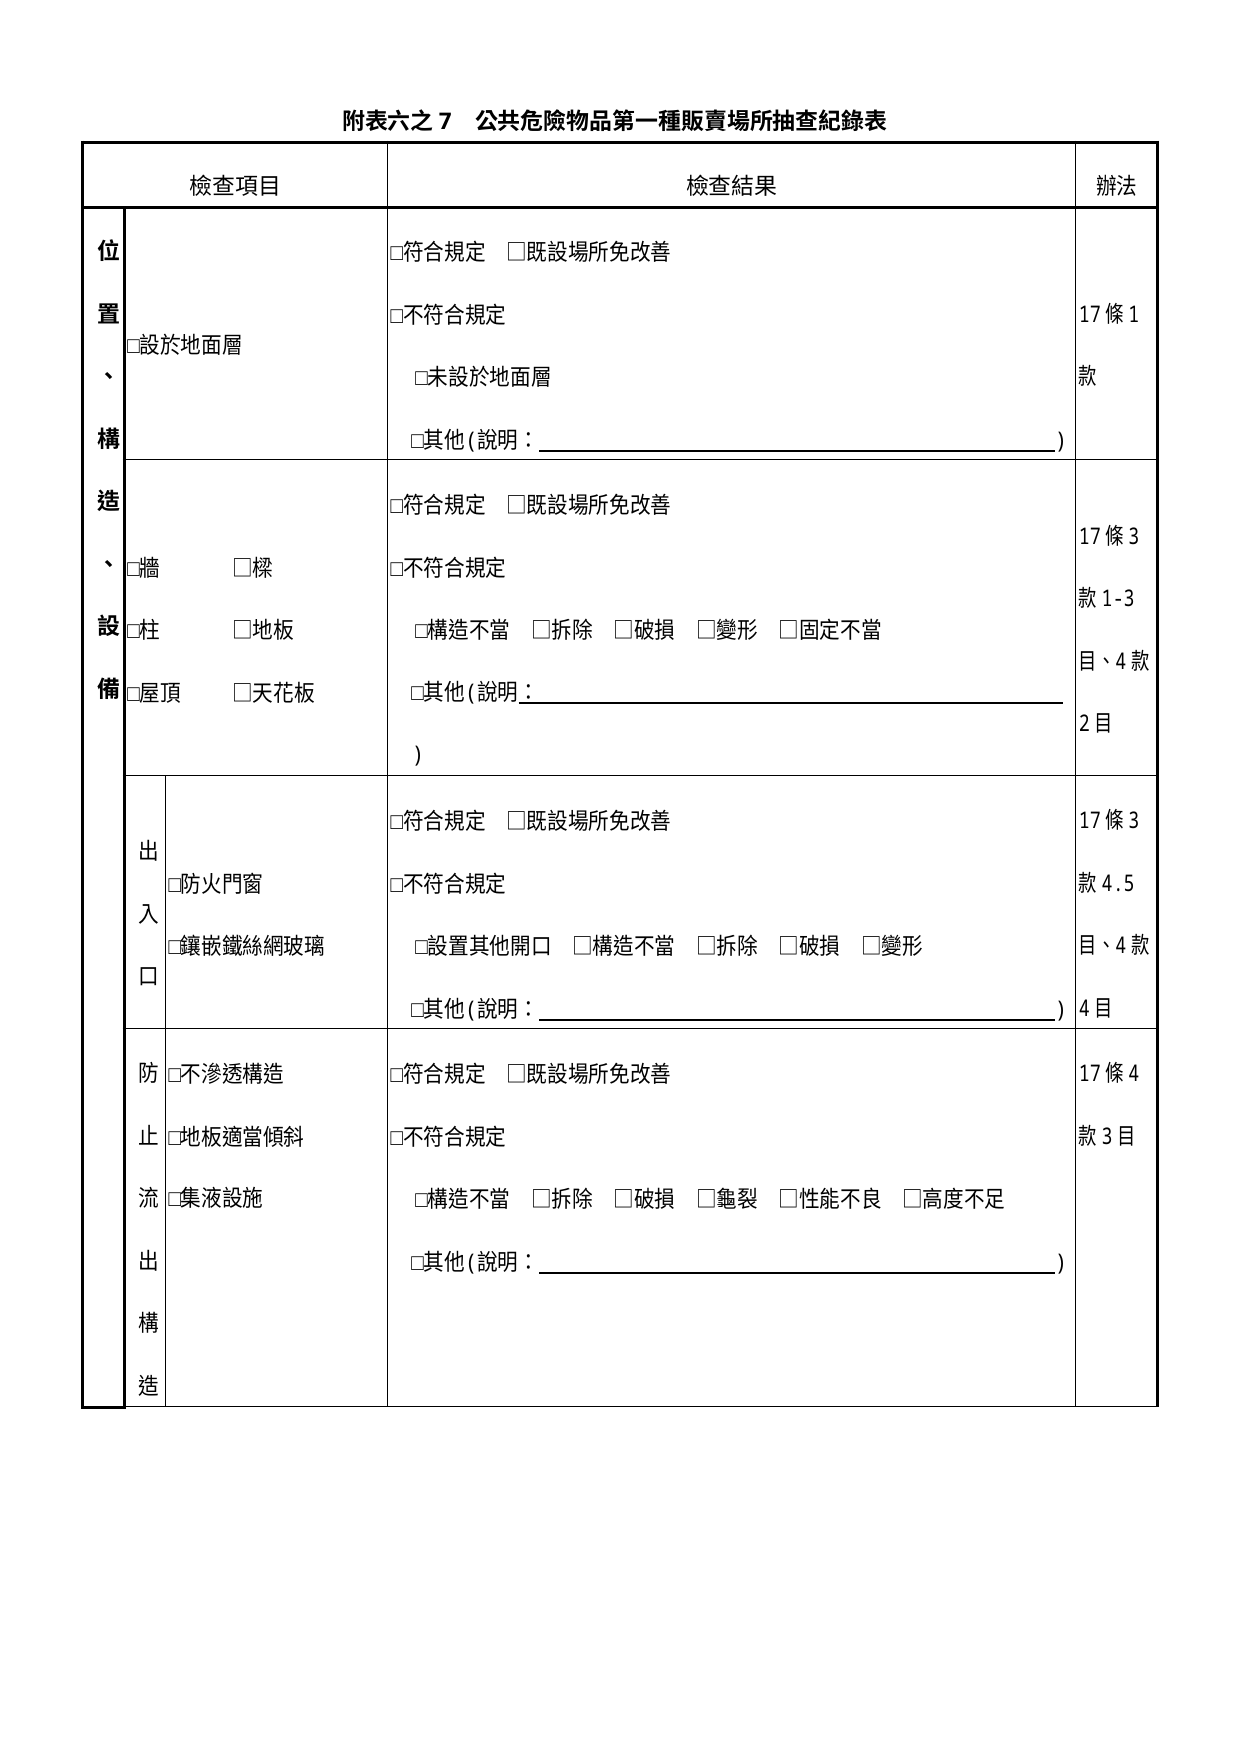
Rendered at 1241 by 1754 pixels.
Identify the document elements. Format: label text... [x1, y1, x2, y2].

table_header 辦法 [1076, 144, 1156, 206]
text 附表六之7 公共危險物品第一種販賣場所抽查紀錄表 [107, 78, 1122, 141]
table_cell 防止流出構造 [126, 1029, 165, 1406]
table_cell □符合規定 □既設場所免改善 □不符合規定 □構造不當 □拆除 □破損 □變形 □固定不當 □其他(說明： ) [388, 460, 1075, 775]
table_cell □設於地面層 [126, 209, 387, 459]
table_cell 17條4款3目 [1076, 1029, 1156, 1406]
table_cell □符合規定 □既設場所免改善 □不符合規定 □設置其他開口 □構造不當 □拆除 □破損 □變形 □其他(說明： ) [388, 776, 1075, 1028]
table_cell 17條3款4.5目、4款4目 [1076, 776, 1156, 1028]
table_cell 出入口 [126, 776, 165, 1028]
table_cell 17條3款1-3目、4款2目 [1076, 460, 1156, 775]
table_header 檢查結果 [388, 144, 1075, 206]
table_cell 17條1款 [1076, 209, 1156, 459]
table_cell □牆 □樑 □柱 □地板 □屋頂 □天花板 [126, 460, 387, 775]
table_header 檢查項目 [84, 144, 387, 206]
table_cell □防火門窗 □鑲嵌鐵絲網玻璃 [166, 776, 387, 1028]
table_cell □符合規定 □既設場所免改善 □不符合規定 □構造不當 □拆除 □破損 □龜裂 □性能不良 □高度不足 □其他(說明： ) [388, 1029, 1075, 1406]
table_cell □符合規定 □既設場所免改善 □不符合規定 □未設於地面層 □其他(說明： ) [388, 209, 1075, 459]
table_cell 位置、構造、設備 [84, 209, 123, 1406]
table_cell □不滲透構造 □地板適當傾斜 □集液設施 [166, 1029, 387, 1406]
